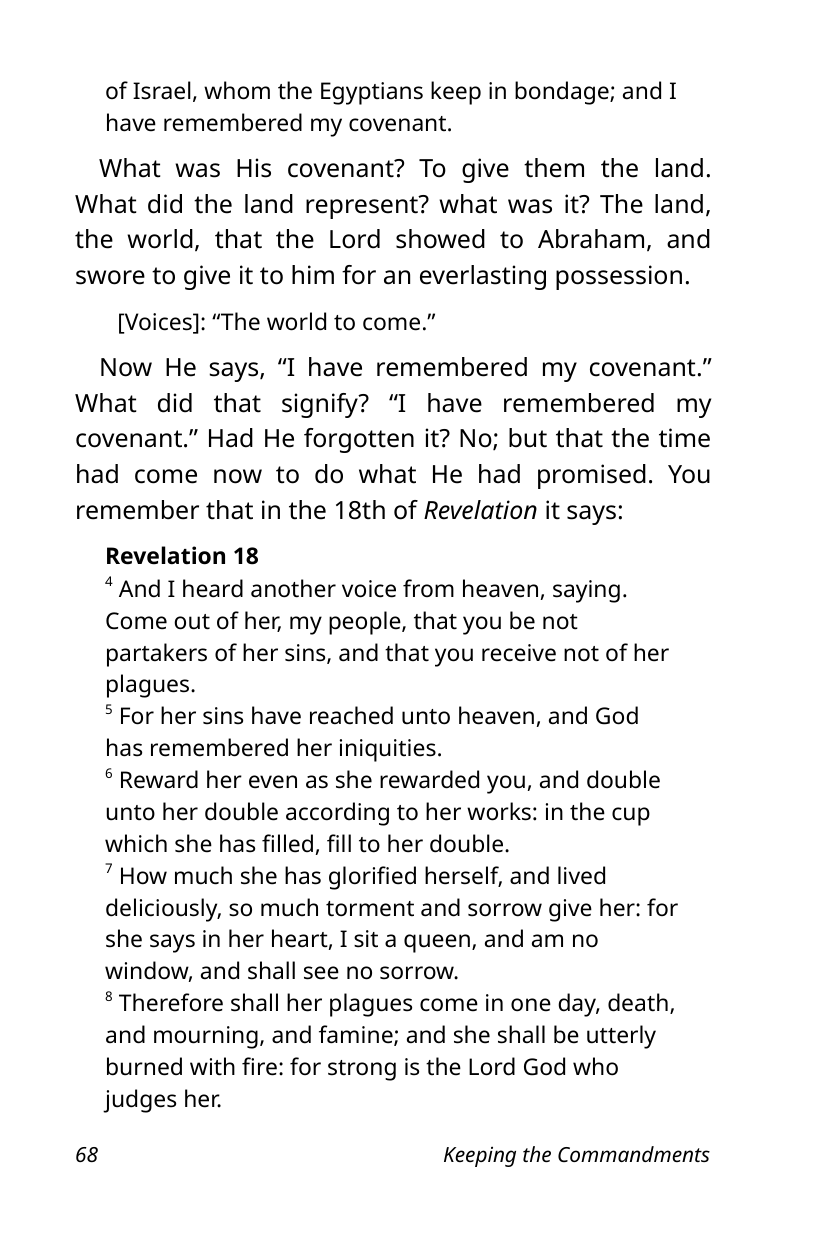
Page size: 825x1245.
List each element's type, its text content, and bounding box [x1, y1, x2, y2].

text [Voices]: “The world to come.” [99, 306, 688, 337]
text 6 Reward her even as she rewarded you, and double unto her double according to her works: in the cup which she has filled, fill to her double. [105, 764, 682, 859]
text Now He says, “I have remembered my covenant.” What did that signify? “I have remembered my covenant.” Had He forgotten it? No; but that the time had come now to do what He had promised. You remember that in the 18th of Revelation it says: [75, 349, 712, 526]
text Revelation 18 [105, 540, 712, 571]
text 5 For her sins have reached unto heaven, and God has remembered her iniquities. [105, 700, 682, 763]
text What was His covenant? To give them the land. What did the land represent? what was it? The land, the world, that the Lord showed to Abraham, and swore to give it to him for an everlasting possession. [75, 151, 712, 292]
text 4 And I heard another voice from heaven, saying. Come out of her, my people, that you be not partakers of her sins, and that you receive not of her plagues. [105, 573, 682, 700]
text of Israel, whom the Egyptians keep in bondage; and I have remembered my covenant. [105, 75, 682, 138]
text 8 Therefore shall her plagues come in one day, death, and mourning, and famine; and she shall be utterly burned with fire: for strong is the Lord God who judges her. [105, 987, 682, 1114]
text 7 How much she has glorified herself, and lived deliciously, so much torment and sorrow give her: for she says in her heart, I sit a queen, and am no window, and shall see no sorrow. [105, 860, 682, 987]
